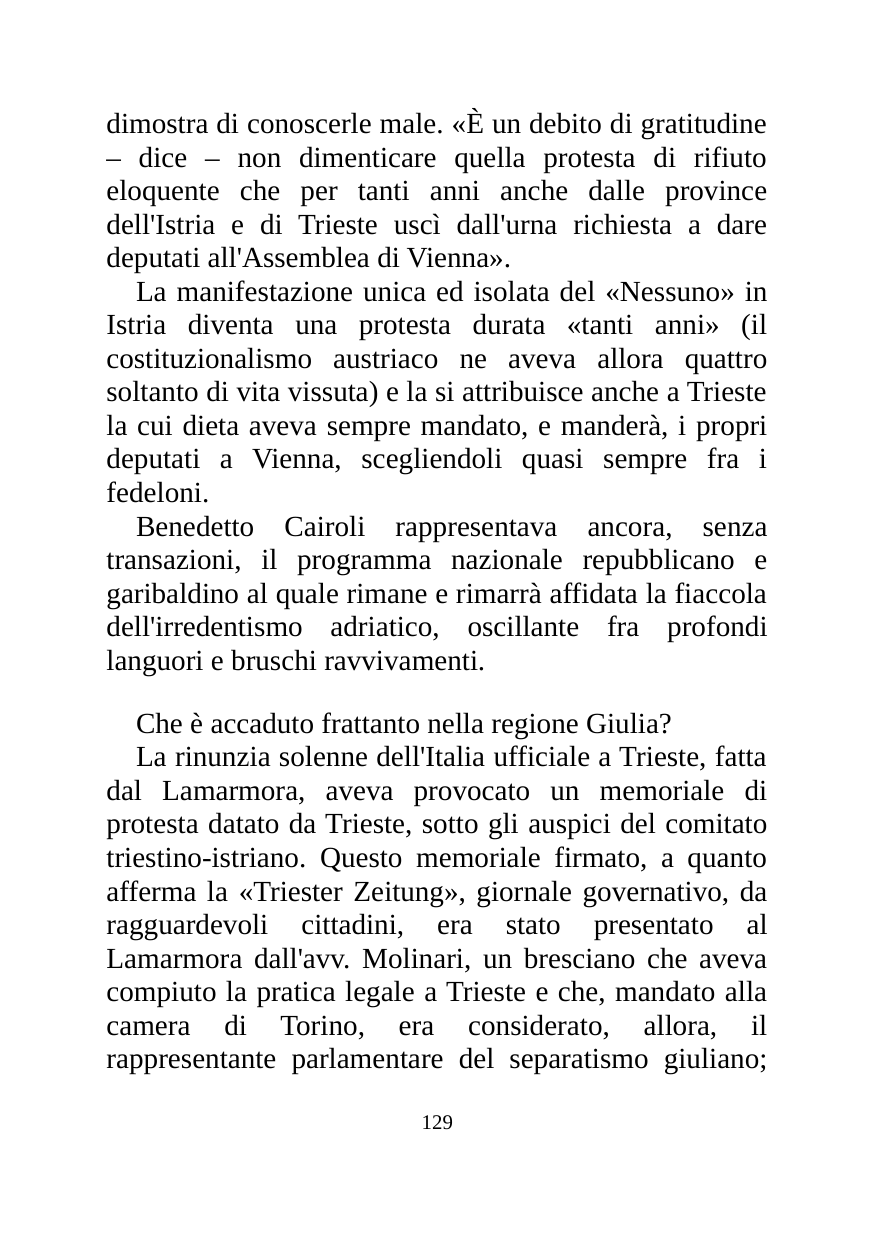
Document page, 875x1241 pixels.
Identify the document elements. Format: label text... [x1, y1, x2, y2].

text Che è accaduto frattanto nella regione Giulia? [106, 706, 768, 739]
text dimostra di conoscerle male. «È un debito di gratitudine – dice – non dimenticare quella protesta di rifiuto eloquente che per tanti anni anche dalle province dell'Istria e di Trieste uscì dall'urna richiesta a dare deputati all'Assemblea di Vienna». [106, 106, 768, 274]
text Benedetto Cairoli rappresentava ancora, senza transazioni, il programma nazionale repubblicano e garibaldino al quale rimane e rimarrà affidata la fiaccola dell'irredentismo adriatico, oscillante fra profondi languori e bruschi ravvivamenti. [106, 509, 768, 676]
text La rinunzia solenne dell'Italia ufficiale a Trieste, fatta dal Lamarmora, aveva provocato un memoriale di protesta datato da Trieste, sotto gli auspici del comitato triestino-istriano. Questo memoriale firmato, a quanto afferma la «Triester Zeitung», giornale governativo, da ragguardevoli cittadini, era stato presentato al Lamarmora dall'avv. Molinari, un bresciano che aveva compiuto la pratica legale a Trieste e che, mandato alla camera di Torino, era considerato, allora, il rappresentante parlamentare del separatismo giuliano; [106, 739, 768, 1075]
text La manifestazione unica ed isolata del «Nessuno» in Istria diventa una protesta durata «tanti anni» (il costituzionalismo austriaco ne aveva allora quattro soltanto di vita vissuta) e la si attribuisce anche a Trieste la cui dieta aveva sempre mandato, e manderà, i propri deputati a Vienna, scegliendoli quasi sempre fra i fedeloni. [106, 274, 768, 509]
